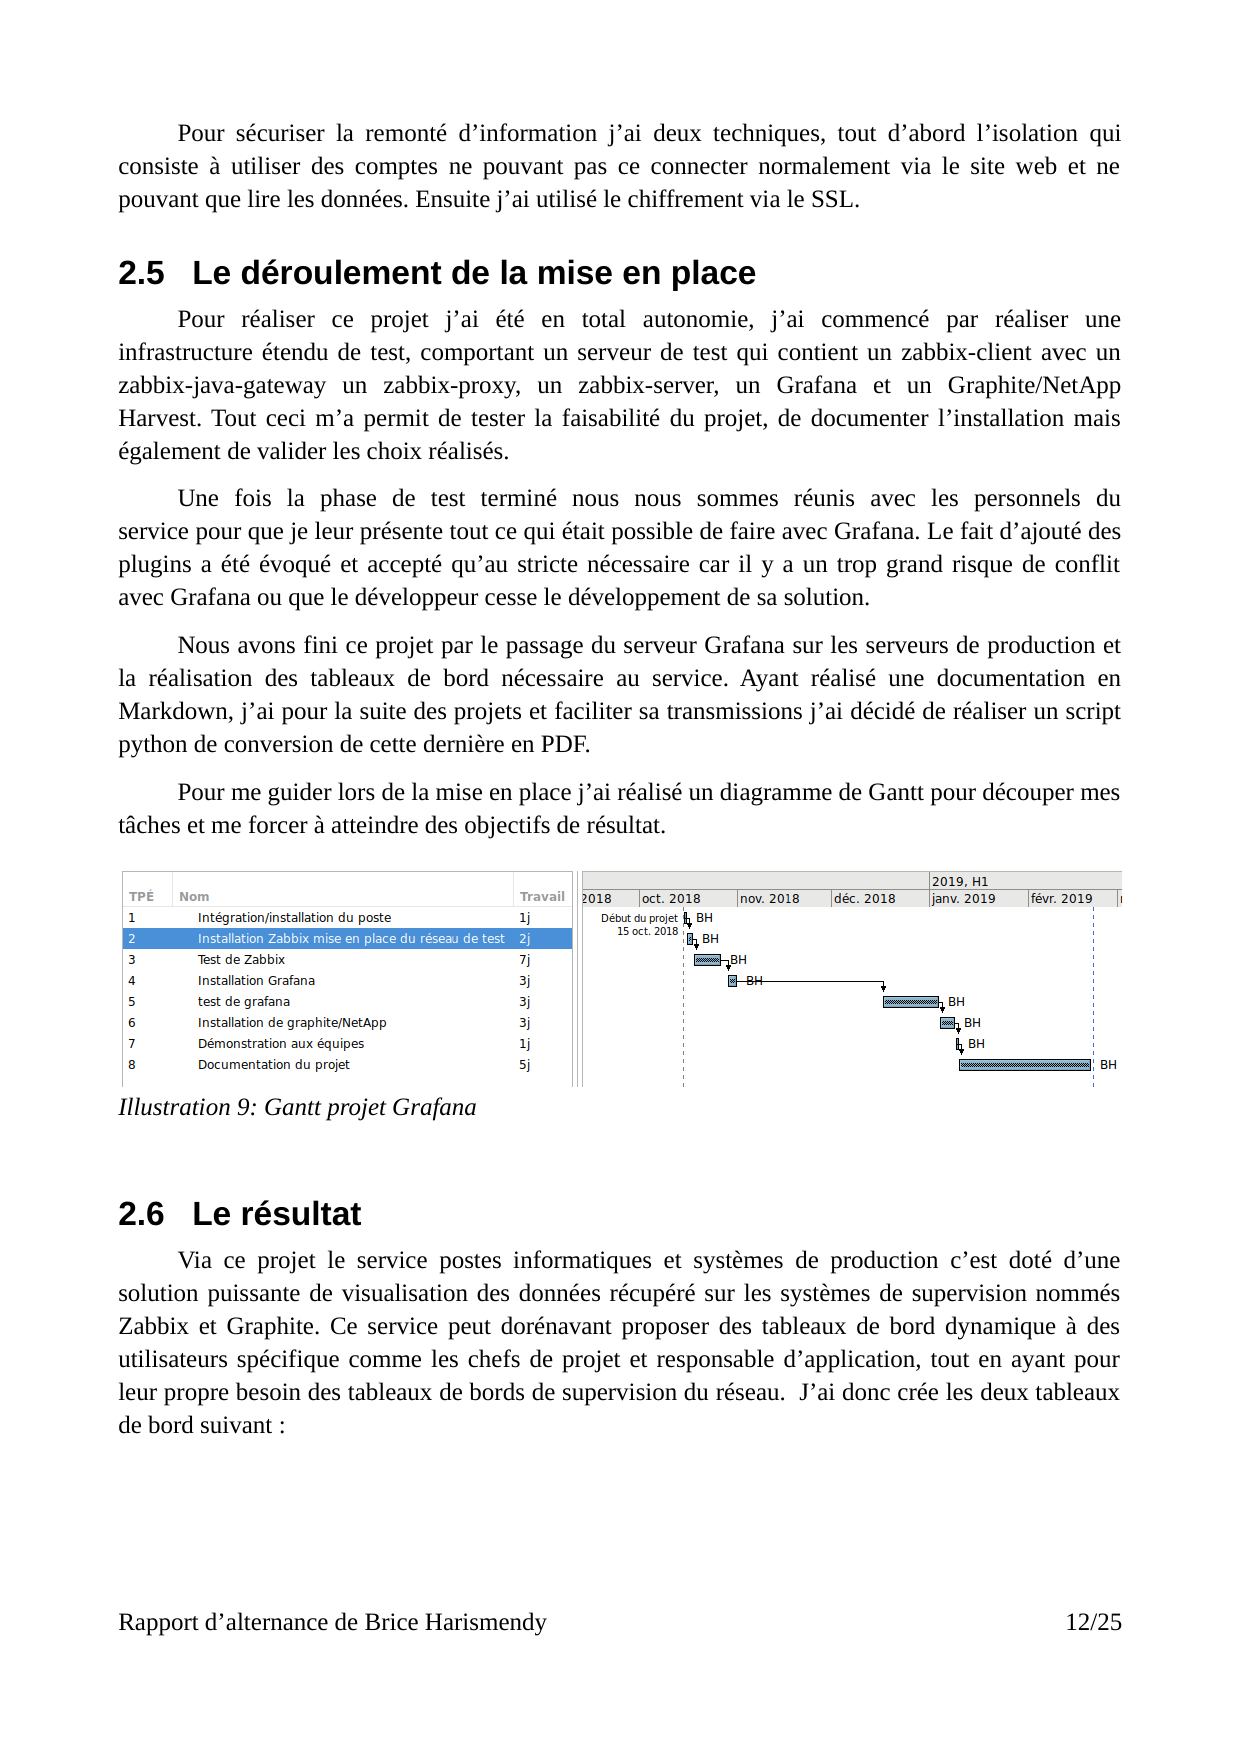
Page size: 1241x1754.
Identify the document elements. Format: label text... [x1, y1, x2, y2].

text Une fois la phase de test terminé nous nous sommes réunis avec les personnels du service pour que je leur présente tout ce qui était possible de faire avec Grafana. Le fait d’ajouté des plugins a été évoqué et accepté qu’au stricte nécessaire car il y a un trop grand risque de conflit avec Grafana ou que le développeur cesse le développement de sa solution. [118, 483, 1122, 611]
text Nous avons fini ce projet par le passage du serveur Grafana sur les serveurs de production et la réalisation des tableaux de bord nécessaire au service. Ayant réalisé une documentation en Markdown, j’ai pour la suite des projets et faciliter sa transmissions j’ai décidé de réaliser un script python de conversion de cette dernière en PDF. [118, 630, 1122, 758]
text Pour me guider lors de la mise en place j’ai réalisé un diagramme de Gantt pour découper mes tâches et me forcer à atteindre des objectifs de résultat. [118, 777, 1122, 838]
text Via ce projet le service postes informatiques et systèmes de production c’est doté d’une solution puissante de visualisation des données récupéré sur les systèmes de supervision nommés Zabbix et Graphite. Ce service peut dorénavant proposer des tableaux de bord dynamique à des utilisateurs spécifique comme les chefs de projet et responsable d’application, tout en ayant pour leur propre besoin des tableaux de bords de supervision du réseau. J’ai donc crée les deux tableaux de bord suivant : [118, 1245, 1122, 1439]
subtitle Le déroulement de la mise en place [118, 253, 1122, 291]
text Pour réaliser ce projet j’ai été en total autonomie, j’ai commencé par réaliser une infrastructure étendu de test, comportant un serveur de test qui contient un zabbix-client avec un zabbix-java-gateway un zabbix-proxy, un zabbix-server, un Grafana et un Graphite/NetApp Harvest. Tout ceci m’a permit de tester la faisabilité du projet, de documenter l’installation mais également de valider les choix réalisés. [118, 304, 1122, 464]
picture [118, 870, 1123, 1087]
subtitle Le résultat [118, 1194, 1122, 1232]
text Illustration 9: Gantt projet Grafana [118, 1087, 1122, 1121]
text Pour sécuriser la remonté d’information j’ai deux techniques, tout d’abord l’isolation qui consiste à utiliser des comptes ne pouvant pas ce connecter normalement via le site web et ne pouvant que lire les données. Ensuite j’ai utilisé le chiffrement via le SSL. [118, 118, 1122, 213]
